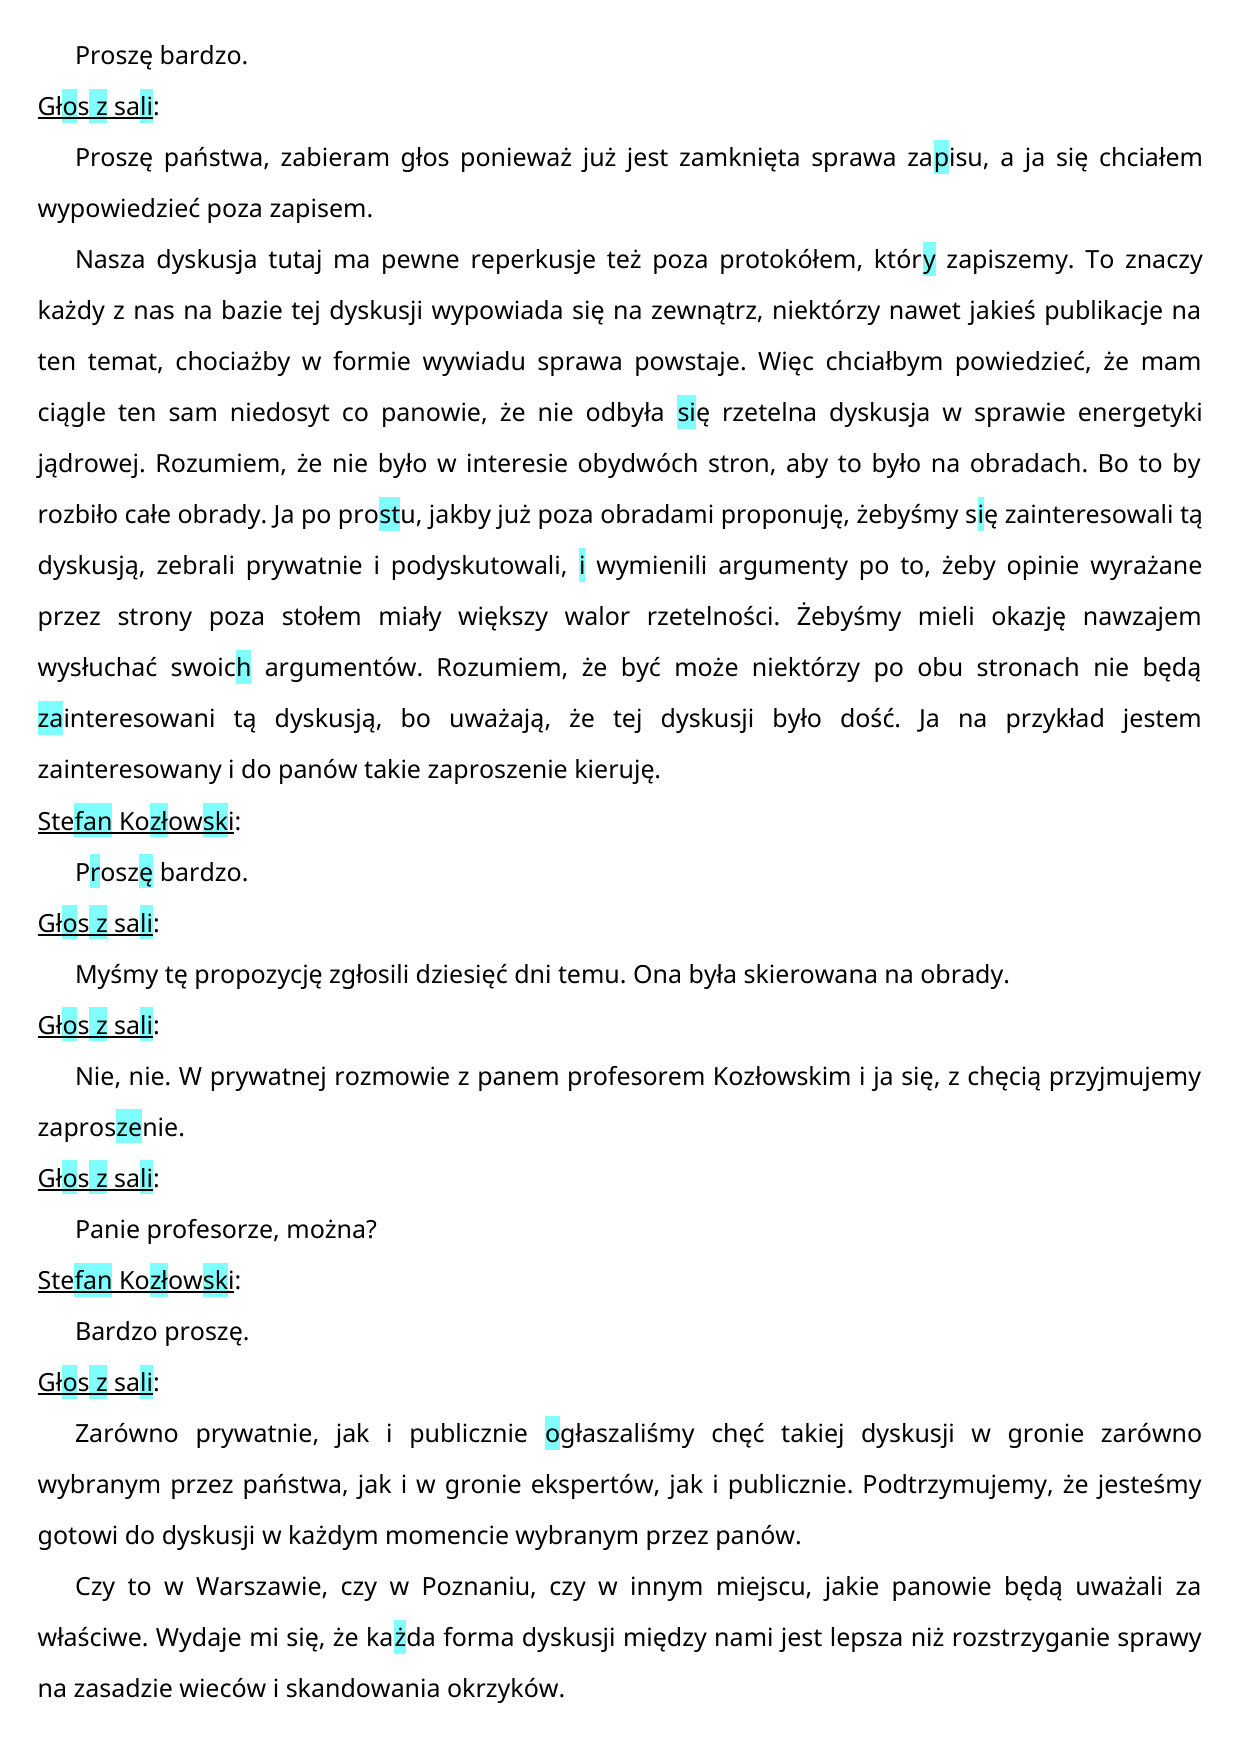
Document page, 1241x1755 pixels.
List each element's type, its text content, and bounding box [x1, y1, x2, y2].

text Głos z sali: [37, 1007, 1203, 1041]
text Zarówno prywatnie, jak i publicznie ogłaszaliśmy chęć takiej dyskusji w gronie zarówno wybranym przez państwa, jak i w gronie ekspertów, jak i publicznie. Podtrzymujemy, że jesteśmy gotowi do dyskusji w każdym momencie wybranym przez panów. [37, 1416, 1203, 1552]
text Proszę państwa, zabieram głos ponieważ już jest zamknięta sprawa zapisu, a ja się chciałem wypowiedzieć poza zapisem. [37, 139, 1203, 225]
text Stefan Kozłowski: [37, 803, 1203, 837]
text Głos z sali: [37, 905, 1203, 939]
text Głos z sali: [37, 88, 1203, 123]
text Nasza dyskusja tutaj ma pewne reperkusje też poza protokółem, który zapiszemy. To znaczy każdy z nas na bazie tej dyskusji wypowiada się na zewnątrz, niektórzy nawet jakieś publikacje na ten temat, chociażby w formie wywiadu sprawa powstaje. Więc chciałbym powiedzieć, że mam ciągle ten sam niedosyt co panowie, że nie odbyła się rzetelna dyskusja w sprawie energetyki jądrowej. Rozumiem, że nie było w interesie obydwóch stron, aby to było na obradach. Bo to by rozbiło całe obrady. Ja po prostu, jakby już poza obradami proponuję, żebyśmy się zainteresowali tą dyskusją, zebrali prywatnie i podyskutowali, i wymienili argumenty po to, żeby opinie wyrażane przez strony poza stołem miały większy walor rzetelności. Żebyśmy mieli okazję nawzajem wysłuchać swoich argumentów. Rozumiem, że być może niektórzy po obu stronach nie będą zainteresowani tą dyskusją, bo uważają, że tej dyskusji było dość. Ja na przykład jestem zainteresowany i do panów takie zaproszenie kieruję. [37, 242, 1203, 786]
text Stefan Kozłowski: [37, 1262, 1203, 1297]
text Nie, nie. W prywatnej rozmowie z panem profesorem Kozłowskim i ja się, z chęcią przyjmujemy zaproszenie. [37, 1058, 1203, 1143]
text Myśmy tę propozycję zgłosili dziesięć dni temu. Ona była skierowana na obrady. [37, 956, 1203, 990]
text Czy to w Warszawie, czy w Poznaniu, czy w innym miejscu, jakie panowie będą uważali za właściwe. Wydaje mi się, że każda forma dyskusji między nami jest lepsza niż rozstrzyganie sprawy na zasadzie wieców i skandowania okrzyków. [37, 1569, 1203, 1705]
text Proszę bardzo. [37, 37, 1203, 72]
text Głos z sali: [37, 1364, 1203, 1399]
text Bardzo proszę. [37, 1313, 1203, 1348]
text Głos z sali: [37, 1160, 1203, 1194]
text Panie profesorze, można? [37, 1211, 1203, 1246]
text Proszę bardzo. [37, 854, 1203, 888]
